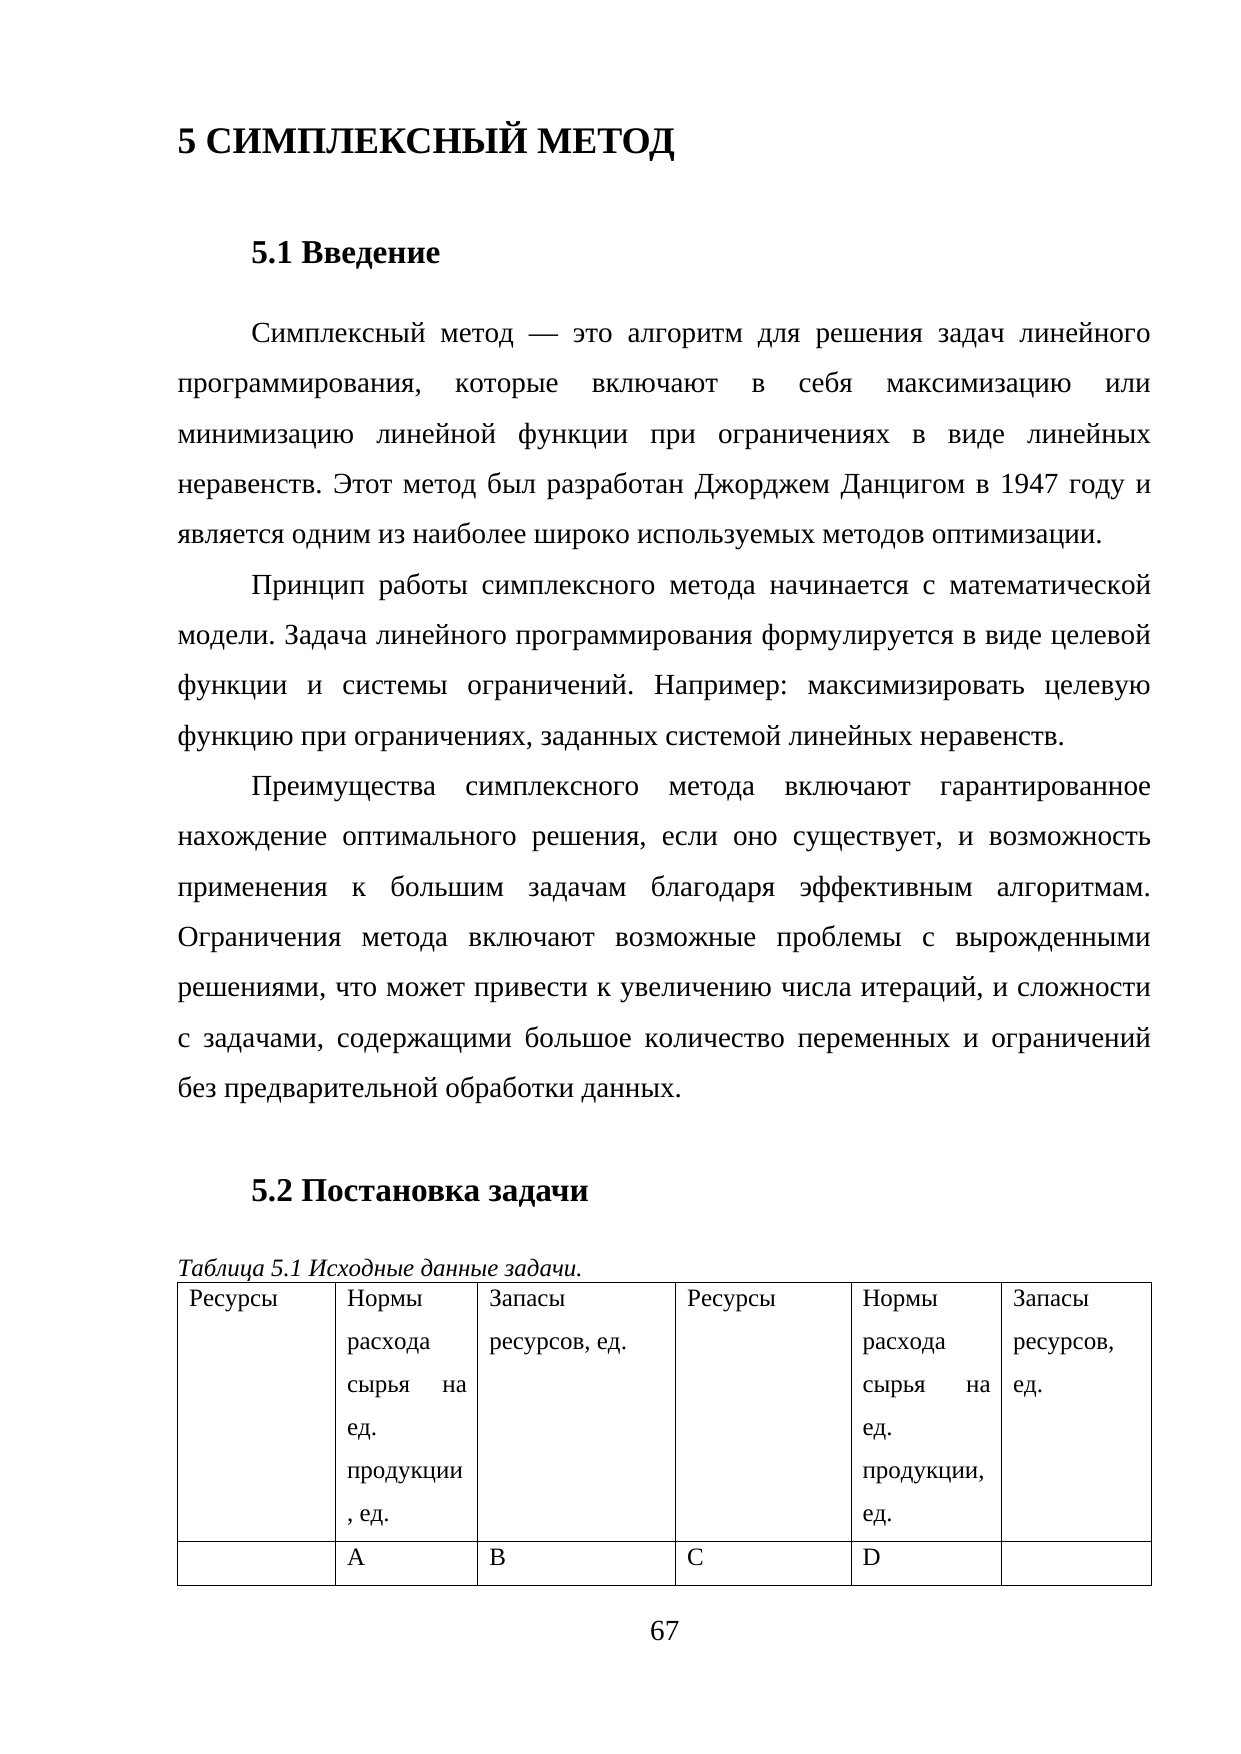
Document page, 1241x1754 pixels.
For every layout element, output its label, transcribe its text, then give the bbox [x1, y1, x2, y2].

table_cell C [676, 1542, 851, 1585]
subtitle 5.1 Введение [177, 233, 1152, 271]
table_header Ресурсы [178, 1283, 335, 1541]
table_header Запасы ресурсов, ед. [478, 1283, 675, 1541]
text Преимущества симплексного метода включают гарантированное нахождение оптимального решения, если оно существует, и возможность применения к большим задачам благодаря эффективным алгоритмам. Ограничения метода включают возможные проблемы с вырожденными решениями, что может привести к увеличению числа итераций, и сложности с задачами, содержащими большое количество переменных и ограничений без предварительной обработки данных. [177, 768, 1152, 1103]
subtitle 5.2 Постановка задачи [177, 1170, 1152, 1209]
text Таблица 5.1 Исходные данные задачи. [177, 1253, 1152, 1282]
table_header Нормы расхода сырья на ед. продукции, ед. [336, 1283, 477, 1541]
table_header Нормы расхода сырья на ед. продукции, ед. [852, 1283, 1001, 1541]
table_cell B [478, 1542, 675, 1585]
text Принцип работы симплексного метода начинается с математической модели. Задача линейного программирования формулируется в виде целевой функции и системы ограничений. Например: максимизировать целевую функцию при ограничениях, заданных системой линейных неравенств. [177, 567, 1152, 751]
text Симплексный метод — это алгоритм для решения задач линейного программирования, которые включают в себя максимизацию или минимизацию линейной функции при ограничениях в виде линейных неравенств. Этот метод был разработан Джорджем Данцигом в 1947 году и является одним из наиболее широко используемых методов оптимизации. [177, 315, 1152, 550]
table_cell D [852, 1542, 1001, 1585]
table_cell [178, 1542, 335, 1585]
table_header Запасы ресурсов, ед. [1002, 1283, 1151, 1541]
subtitle 5 СИМПЛЕКСНЫЙ МЕТОД [177, 118, 1152, 161]
table_cell A [336, 1542, 477, 1585]
table_cell [1002, 1542, 1151, 1585]
table_header Ресурсы [676, 1283, 851, 1541]
